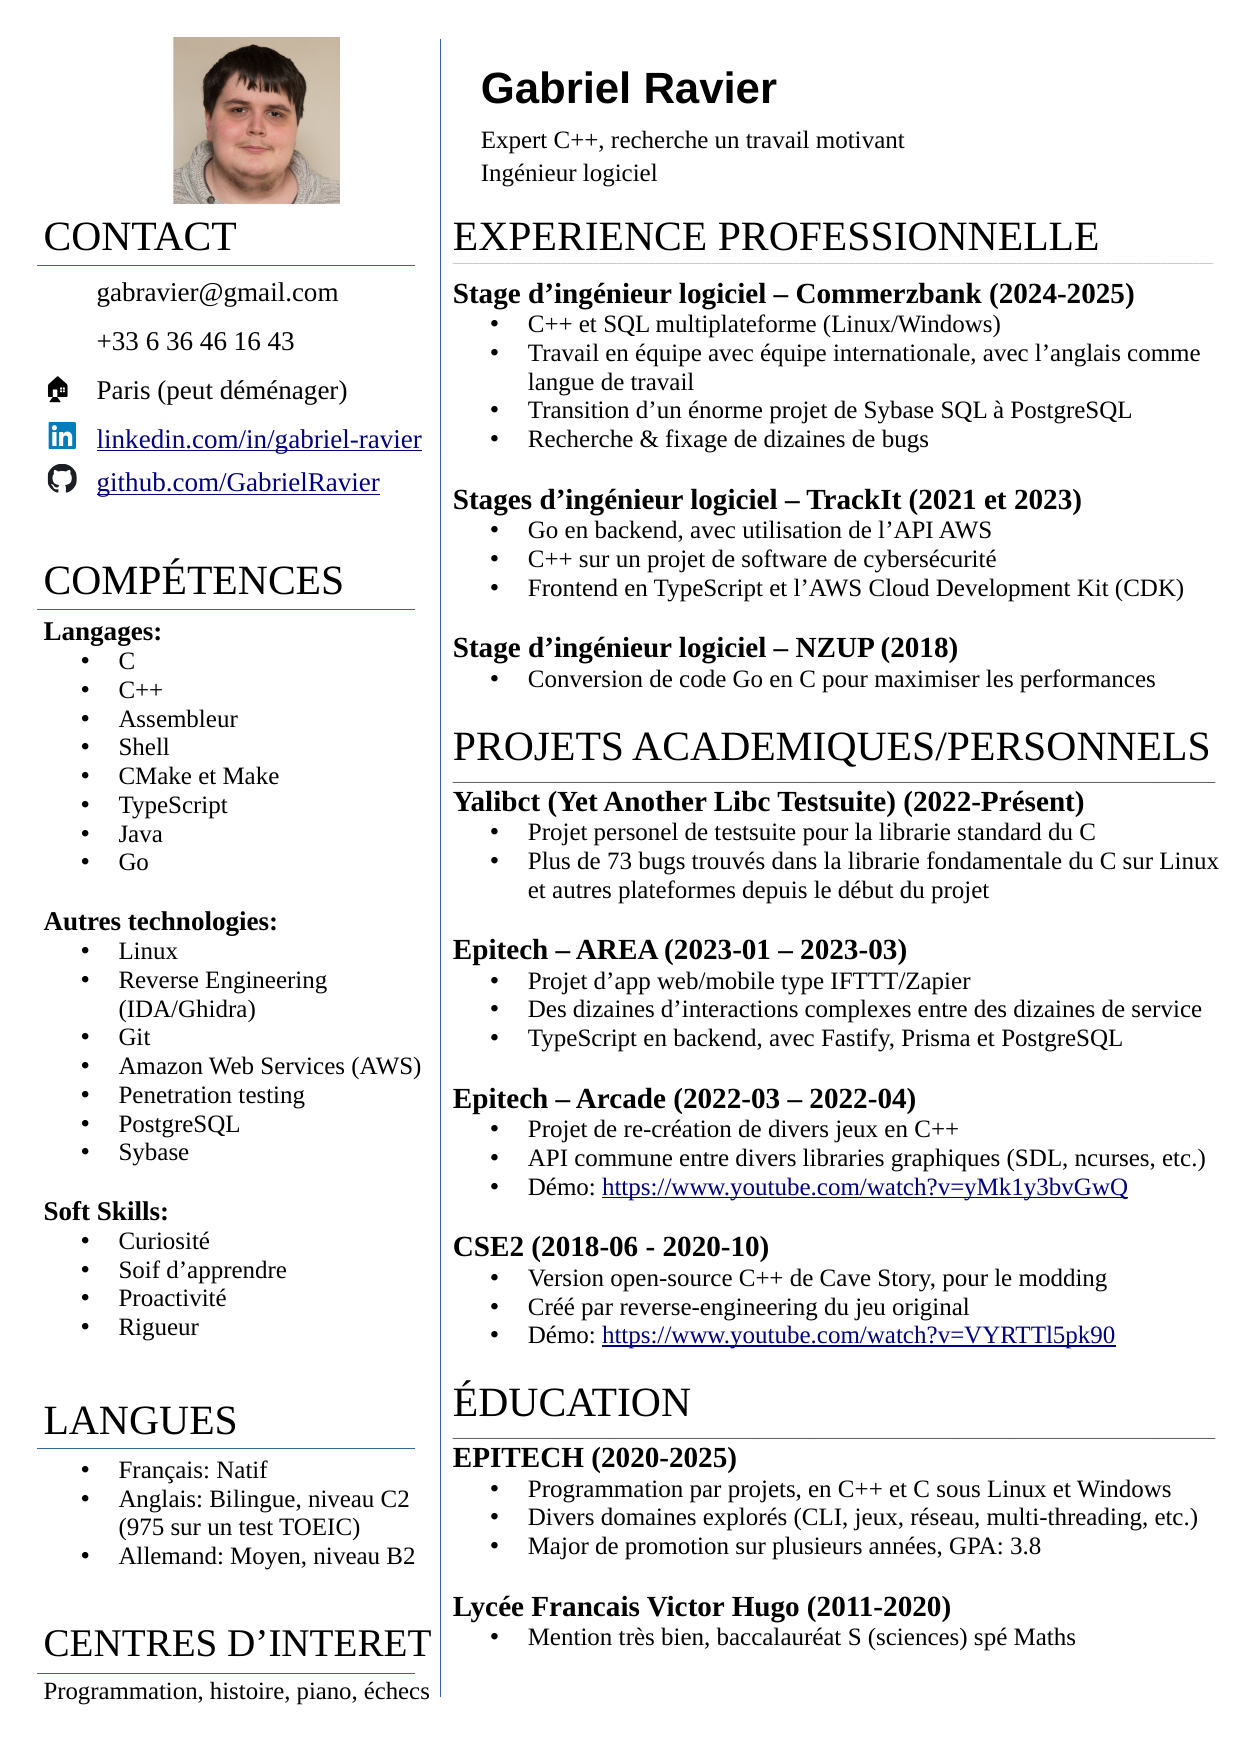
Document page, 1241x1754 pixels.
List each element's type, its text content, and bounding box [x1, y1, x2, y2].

text Expert C++, recherche un travail motivant Ingénieur logiciel [441, 125, 1203, 187]
table_cell [38, 461, 91, 504]
text [37, 125, 173, 187]
table_header CONTACT [38, 206, 437, 270]
table_cell [441, 505, 447, 609]
title [37, 62, 173, 113]
table_cell Français: Natif Anglais: Bilingue, niveau C2 (975 sur un test TOEIC) Allemand: Moyen, niveau B2 [38, 1449, 437, 1576]
table_cell [441, 1449, 447, 1576]
table_cell github.com/GabrielRavier [91, 461, 437, 504]
title [340, 62, 440, 113]
picture [173, 37, 340, 204]
table_cell 📱 [38, 319, 91, 368]
title Gabriel Ravier [441, 62, 1203, 113]
table_cell [441, 1576, 447, 1671]
table_cell CENTRES D’INTERET [38, 1576, 437, 1671]
table_cell [441, 319, 447, 368]
table_cell [441, 461, 447, 504]
table_cell LANGUES [38, 1347, 437, 1449]
table_cell [441, 270, 447, 319]
table_cell 📧 [38, 270, 91, 319]
picture [47, 464, 77, 493]
table_cell [38, 417, 91, 461]
picture [60, 432, 72, 445]
table_cell [441, 1347, 447, 1449]
table_cell [438, 1671, 447, 1711]
table_cell [441, 417, 447, 461]
table_cell gabravier@gmail.com [91, 270, 437, 319]
text [340, 125, 440, 187]
table_cell COMPÉTENCES [38, 505, 437, 609]
table_header EXPERIENCE PROFESSIONNELLE _____________________________________________________________________________________________________________________________________________________________________________________________________________________________________________________________________________________________________________________________________________________________________________ [447, 206, 1225, 270]
table_cell Langages: C C++ Assembleur Shell CMake et Make TypeScript Java Go Autres technologies: Linux Reverse Engineering (IDA/Ghidra) Git Amazon Web Services (AWS) Penetration testing PostgreSQL Sybase Soft Skills: Curiosité Soif d’apprendre Proactivité Rigueur [38, 609, 437, 1347]
table_cell [441, 368, 447, 417]
table_cell Programmation, histoire, piano, échecs [38, 1671, 437, 1711]
table_header [441, 206, 447, 270]
table_cell 🏠 [38, 368, 91, 417]
table_cell Paris (peut déménager) [91, 368, 437, 417]
table_cell linkedin.com/in/gabriel-ravier [91, 417, 437, 461]
table_cell [441, 609, 447, 1347]
table_cell +33 6 36 46 16 43 [91, 319, 437, 368]
table_cell Stage d’ingénieur logiciel – Commerzbank (2024-2025) 🇩🇪 C++ et SQL multiplateforme (Linux/Windows) Travail en équipe avec équipe internationale, avec l’anglais comme langue de travail Transition d’un énorme projet de Sybase SQL à PostgreSQL Recherche & fixage de dizaines de bugs Stages d’ingénieur logiciel – TrackIt (2021 et 2023) 🇺🇸 Go en backend, avec utilisation de l’API AWS C++ sur un projet de software de cybersécurité Frontend en TypeScript et l’AWS Cloud Development Kit (CDK) Stage d’ingénieur logiciel – NZUP (2018) 🇫🇷 Conversion de code Go en C pour maximiser les performances PROJETS ACADEMIQUES/PERSONNELS __________________________________________________________________________________________________________________________ Yalibct (Yet Another Libc Testsuite) (2022-Présent) Projet personel de testsuite pour la librarie standard du C Plus de 73 bugs trouvés dans la librarie fondamentale du C sur Linux et autres plateformes depuis le début du projet Epitech – AREA (2023-01 – 2023-03) Projet d’app web/mobile type IFTTT/Zapier Des dizaines d’interactions complexes entre des dizaines de service TypeScript en backend, avec Fastify, Prisma et PostgreSQL Epitech – Arcade (2022-03 – 2022-04) Projet de re-création de divers jeux en C++ API commune entre divers libraries graphiques (SDL, ncurses, etc.) Démo: https://www.youtube.com/watch?v=yMk1y3bvGwQ CSE2 (2018-06 - 2020-10) Version open-source C++ de Cave Story, pour le modding Créé par reverse-engineering du jeu original Démo: https://www.youtube.com/watch?v=VYRTTl5pk90 ÉDUCATION __________________________________________________________________________________________________________________________ EPITECH (2020-2025) Programmation par projets, en C++ et C sous Linux et Windows Divers domaines explorés (CLI, jeux, réseau, multi-threading, etc.) Major de promotion sur plusieurs années, GPA: 3.8 Lycée Francais Victor Hugo (2011-2020) Mention très bien, baccalauréat S (sciences) spé Maths [447, 270, 1225, 1711]
